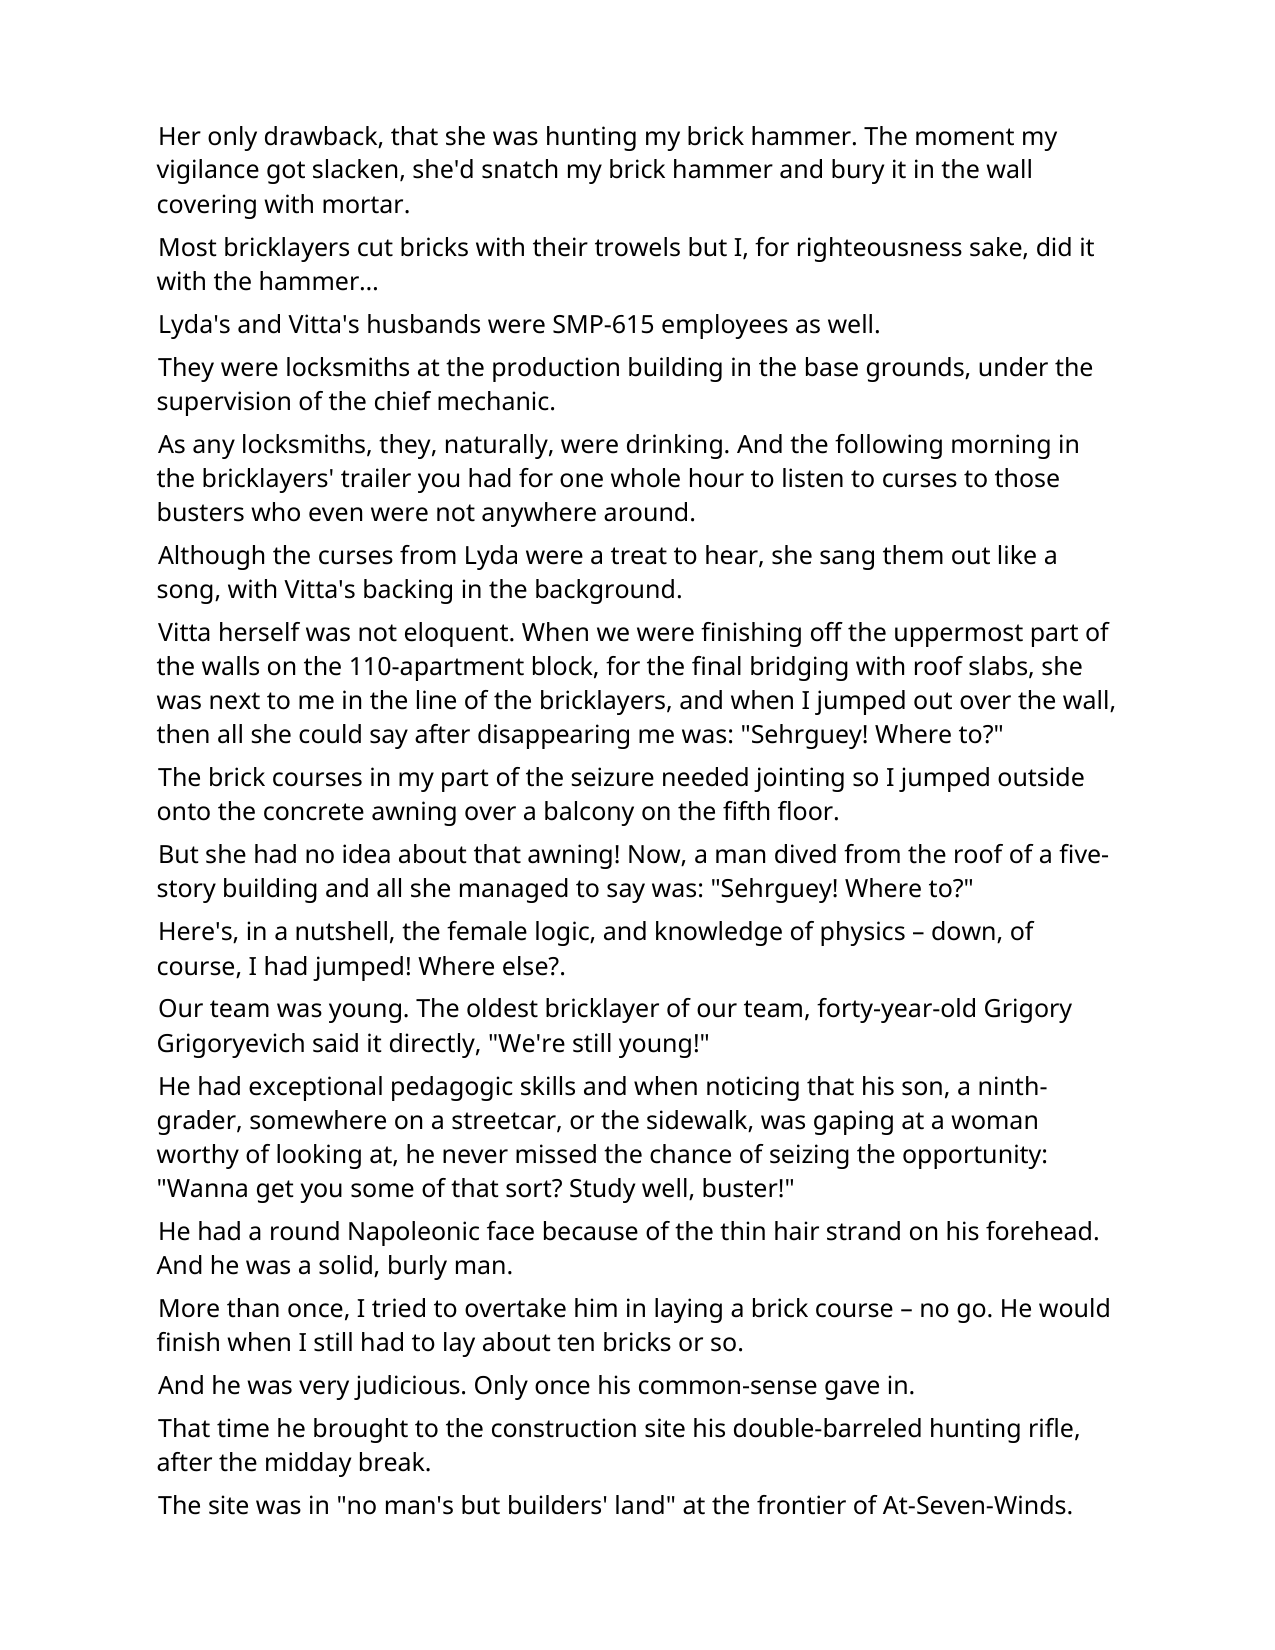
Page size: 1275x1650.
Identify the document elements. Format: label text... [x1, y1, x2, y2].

text That time he brought to the construction site his double-barreled hunting rifle, after the midday break. [156, 1411, 1118, 1479]
text And he was very judicious. Only once his common-sense gave in. [156, 1368, 1118, 1402]
text Here's, in a nutshell, the female logic, and knowledge of physics – down, of course, I had jumped! Where else?. [156, 914, 1118, 982]
text The brick courses in my part of the seizure needed jointing so I jumped outside onto the concrete awning over a balcony on the fifth floor. [156, 760, 1118, 828]
text But she had no idea about that awning! Now, a man dived from the roof of a five-story building and all she managed to say was: "Sehrguey! Where to?" [156, 837, 1118, 905]
text More than once, I tried to overtake him in laying a brick course – no go. He would finish when I still had to lay about ten bricks or so. [156, 1291, 1118, 1359]
text He had exceptional pedagogic skills and when noticing that his son, a ninth-grader, somewhere on a streetcar, or the sidewalk, was gaping at a woman worthy of looking at, he never missed the chance of seizing the opportunity: "Wanna get you some of that sort? Study well, buster!" [156, 1068, 1118, 1204]
text Vitta herself was not eloquent. When we were finishing off the uppermost part of the walls on the 110-apartment block, for the final bridging with roof slabs, she was next to me in the line of the bricklayers, and when I jumped out over the wall, then all she could say after disappearing me was: "Sehrguey! Where to?" [156, 615, 1118, 751]
text As any locksmiths, they, naturally, were drinking. And the following morning in the bricklayers' trailer you had for one whole hour to listen to curses to those busters who even were not anywhere around. [156, 426, 1118, 529]
text They were locksmiths at the production building in the base grounds, under the supervision of the chief mechanic. [156, 349, 1118, 417]
text Most bricklayers cut bricks with their trowels but I, for righteousness sake, did it with the hammer… [156, 229, 1118, 297]
text Although the curses from Lyda were a treat to hear, she sang them out like a song, with Vitta's backing in the background. [156, 538, 1118, 606]
text Her only drawback, that she was hunting my brick hammer. The moment my vigilance got slacken, she'd snatch my brick hammer and bury it in the wall covering with mortar. [156, 118, 1118, 220]
text He had a round Napoleonic face because of the thin hair strand on his forehead. And he was a solid, burly man. [156, 1213, 1118, 1282]
text Our team was young. The oldest bricklayer of our team, forty-year-old Grigory Grigoryevich said it directly, "We're still young!" [156, 991, 1118, 1059]
text Lyda's and Vitta's husbands were SMP-615 employees as well. [156, 306, 1118, 340]
text The site was in "no man's but builders' land" at the frontier of At-Seven-Winds. [156, 1488, 1118, 1522]
